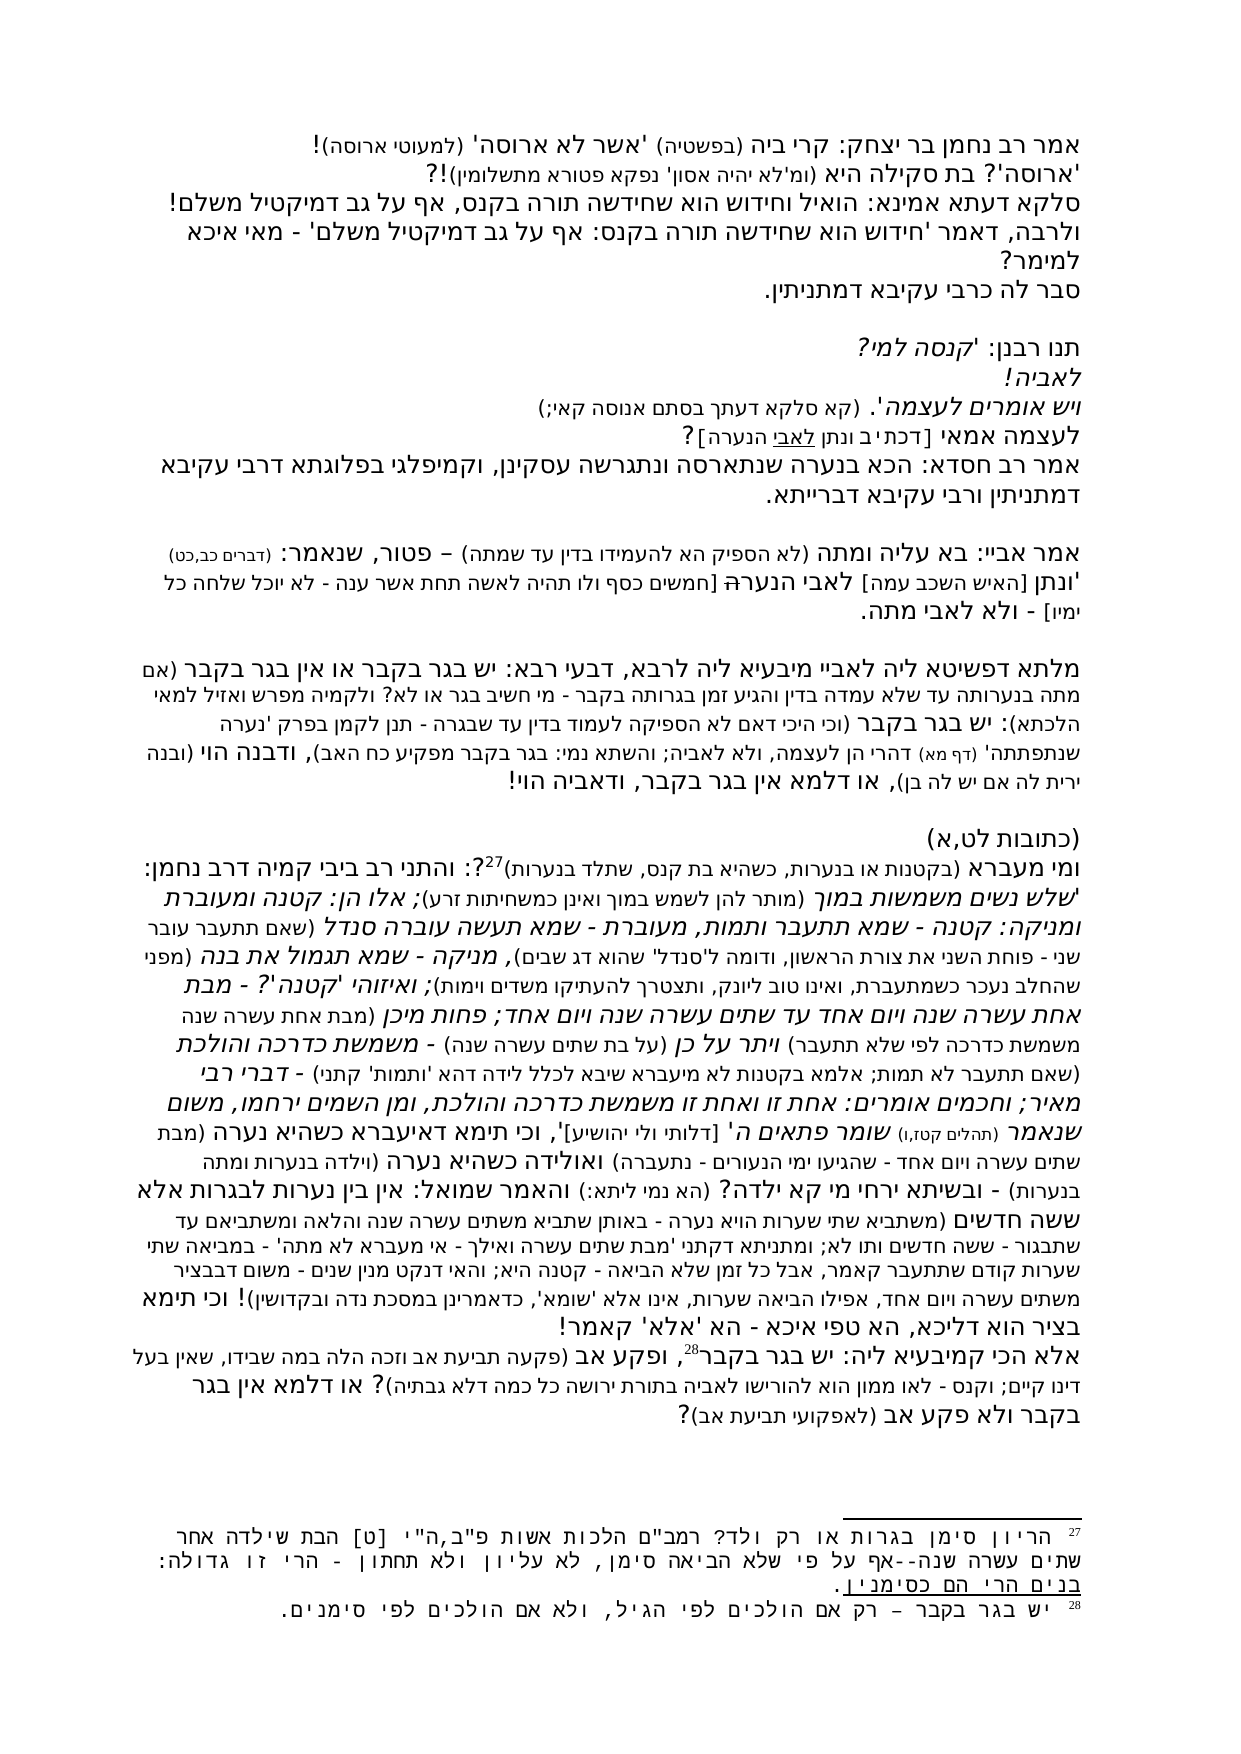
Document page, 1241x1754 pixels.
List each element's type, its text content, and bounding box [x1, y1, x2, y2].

text אמר רב נחמן בר יצחק: קרי ביה (בפשטיה) 'אשר לא ארוסה' (למעוטי ארוסה)! [130, 130, 1081, 159]
text 'ארוסה'? בת סקילה היא (ומ'לא יהיה אסון' נפקא פטורא מתשלומין)!? [130, 159, 1081, 188]
text יש בגר בקבר – רק אם הולכים לפי הגיל, ולא אם הולכים לפי סימנים. [130, 1598, 1081, 1624]
text אלא הכי קמיבעיא ליה: יש בגר בקבר, ופקע אב (פקעה תביעת אב וזכה הלה במה שבידו, שאין בעל דינו קיים; וקנס - לאו ממון הוא להורישו לאביה בתורת ירושה כל כמה דלא גבתיה)? או דלמא אין בגר בקבר ולא פקע אב (לאפקועי תביעת אב)? [130, 1341, 1081, 1429]
text סלקא דעתא אמינא: הואיל וחידוש הוא שחידשה תורה בקנס, אף על גב דמיקטיל משלם! [130, 188, 1081, 217]
text (כתובות לט,א) [130, 824, 1081, 853]
text סבר לה כרבי עקיבא דמתניתין. [130, 276, 1081, 305]
text תנו רבנן: 'קנסה למי? [130, 334, 1081, 363]
text ויש אומרים לעצמה'. (קא סלקא דעתך בסתם אנוסה קאי;) [130, 392, 1081, 421]
text לאביה! [130, 363, 1081, 392]
text ולרבה, דאמר 'חידוש הוא שחידשה תורה בקנס: אף על גב דמיקטיל משלם' - מאי איכא למימר? [130, 217, 1081, 276]
text הריון סימן בגרות או רק ולד? רמב"ם הלכות אשות פ"ב,ה"י [ט] הבת שילדה אחר שתים עשרה שנה--אף על פי שלא הביאה סימן, לא עליון ולא תחתון - הרי זו גדולה: בנים הרי הם כסימנין. [130, 1525, 1081, 1598]
text אמר אביי: בא עליה ומתה (לא הספיק הא להעמידו בדין עד שמתה) – פטור, שנאמר: (דברים כב,כט) 'ונתן [האיש השכב עמה] לאבי הנערה [חמשים כסף ולו תהיה לאשה תחת אשר ענה - לא יוכל שלחה כל ימיו] - ולא לאבי מתה. [130, 538, 1081, 626]
text אמר רב חסדא: הכא בנערה שנתארסה ונתגרשה עסקינן, וקמיפלגי בפלוגתא דרבי עקיבא דמתניתין ורבי עקיבא דברייתא. [130, 451, 1081, 509]
text לעצמה אמאי [דכתיב ונתן לאבי הנערה]? [130, 421, 1081, 451]
text ומי מעברא (בקטנות או בנערות, כשהיא בת קנס, שתלד בנערות)?: והתני רב ביבי קמיה דרב נחמן: 'שלש נשים משמשות במוך (מותר להן לשמש במוך ואינן כמשחיתות זרע); אלו הן: קטנה ומעוברת ומניקה: קטנה - שמא תתעבר ותמות, מעוברת - שמא תעשה עוברה סנדל (שאם תתעבר עובר שני - פוחת השני את צורת הראשון, ודומה ל'סנדל' שהוא דג שבים), מניקה - שמא תגמול את בנה (מפני שהחלב נעכר כשמתעברת, ואינו טוב ליונק, ותצטרך להעתיקו משדים וימות); ואיזוהי 'קטנה'? - מבת אחת עשרה שנה ויום אחד עד שתים עשרה שנה ויום אחד; פחות מיכן (מבת אחת עשרה שנה משמשת כדרכה לפי שלא תתעבר) ויתר על כן (על בת שתים עשרה שנה) - משמשת כדרכה והולכת (שאם תתעבר לא תמות; אלמא בקטנות לא מיעברא שיבא לכלל לידה דהא 'ותמות' קתני) - דברי רבי מאיר; וחכמים אומרים: אחת זו ואחת זו משמשת כדרכה והולכת, ומן השמים ירחמו, משום שנאמר (תהלים קטז,ו) שומר פתאים ה' [דלותי ולי יהושיע]', וכי תימא דאיעברא כשהיא נערה (מבת שתים עשרה ויום אחד - שהגיעו ימי הנעורים - נתעברה) ואולידה כשהיא נערה (וילדה בנערות ומתה בנערות) - ובשיתא ירחי מי קא ילדה? (הא נמי ליתא:) והאמר שמואל: אין בין נערות לבגרות אלא ששה חדשים (משתביא שתי שערות הויא נערה - באותן שתביא משתים עשרה שנה והלאה ומשתביאם עד שתבגור - ששה חדשים ותו לא; ומתניתא דקתני 'מבת שתים עשרה ואילך - אי מעברא לא מתה' - במביאה שתי שערות קודם שתתעבר קאמר, אבל כל זמן שלא הביאה - קטנה היא; והאי דנקט מנין שנים - משום דבבציר משתים עשרה ויום אחד, אפילו הביאה שערות, אינו אלא 'שומא', כדאמרינן במסכת נדה ובקדושין)! וכי תימא בציר הוא דליכא, הא טפי איכא - הא 'אלא' קאמר! [130, 853, 1081, 1341]
text מלתא דפשיטא ליה לאביי מיבעיא ליה לרבא, דבעי רבא: יש בגר בקבר או אין בגר בקבר (אם מתה בנערותה עד שלא עמדה בדין והגיע זמן בגרותה בקבר - מי חשיב בגר או לא? ולקמיה מפרש ואזיל למאי הלכתא): יש בגר בקבר (וכי היכי דאם לא הספיקה לעמוד בדין עד שבגרה - תנן לקמן בפרק 'נערה שנתפתתה' (דף מא) דהרי הן לעצמה, ולא לאביה; והשתא נמי: בגר בקבר מפקיע כח האב), ודבנה הוי (ובנה ירית לה אם יש לה בן), או דלמא אין בגר בקבר, ודאביה הוי! [130, 654, 1081, 796]
